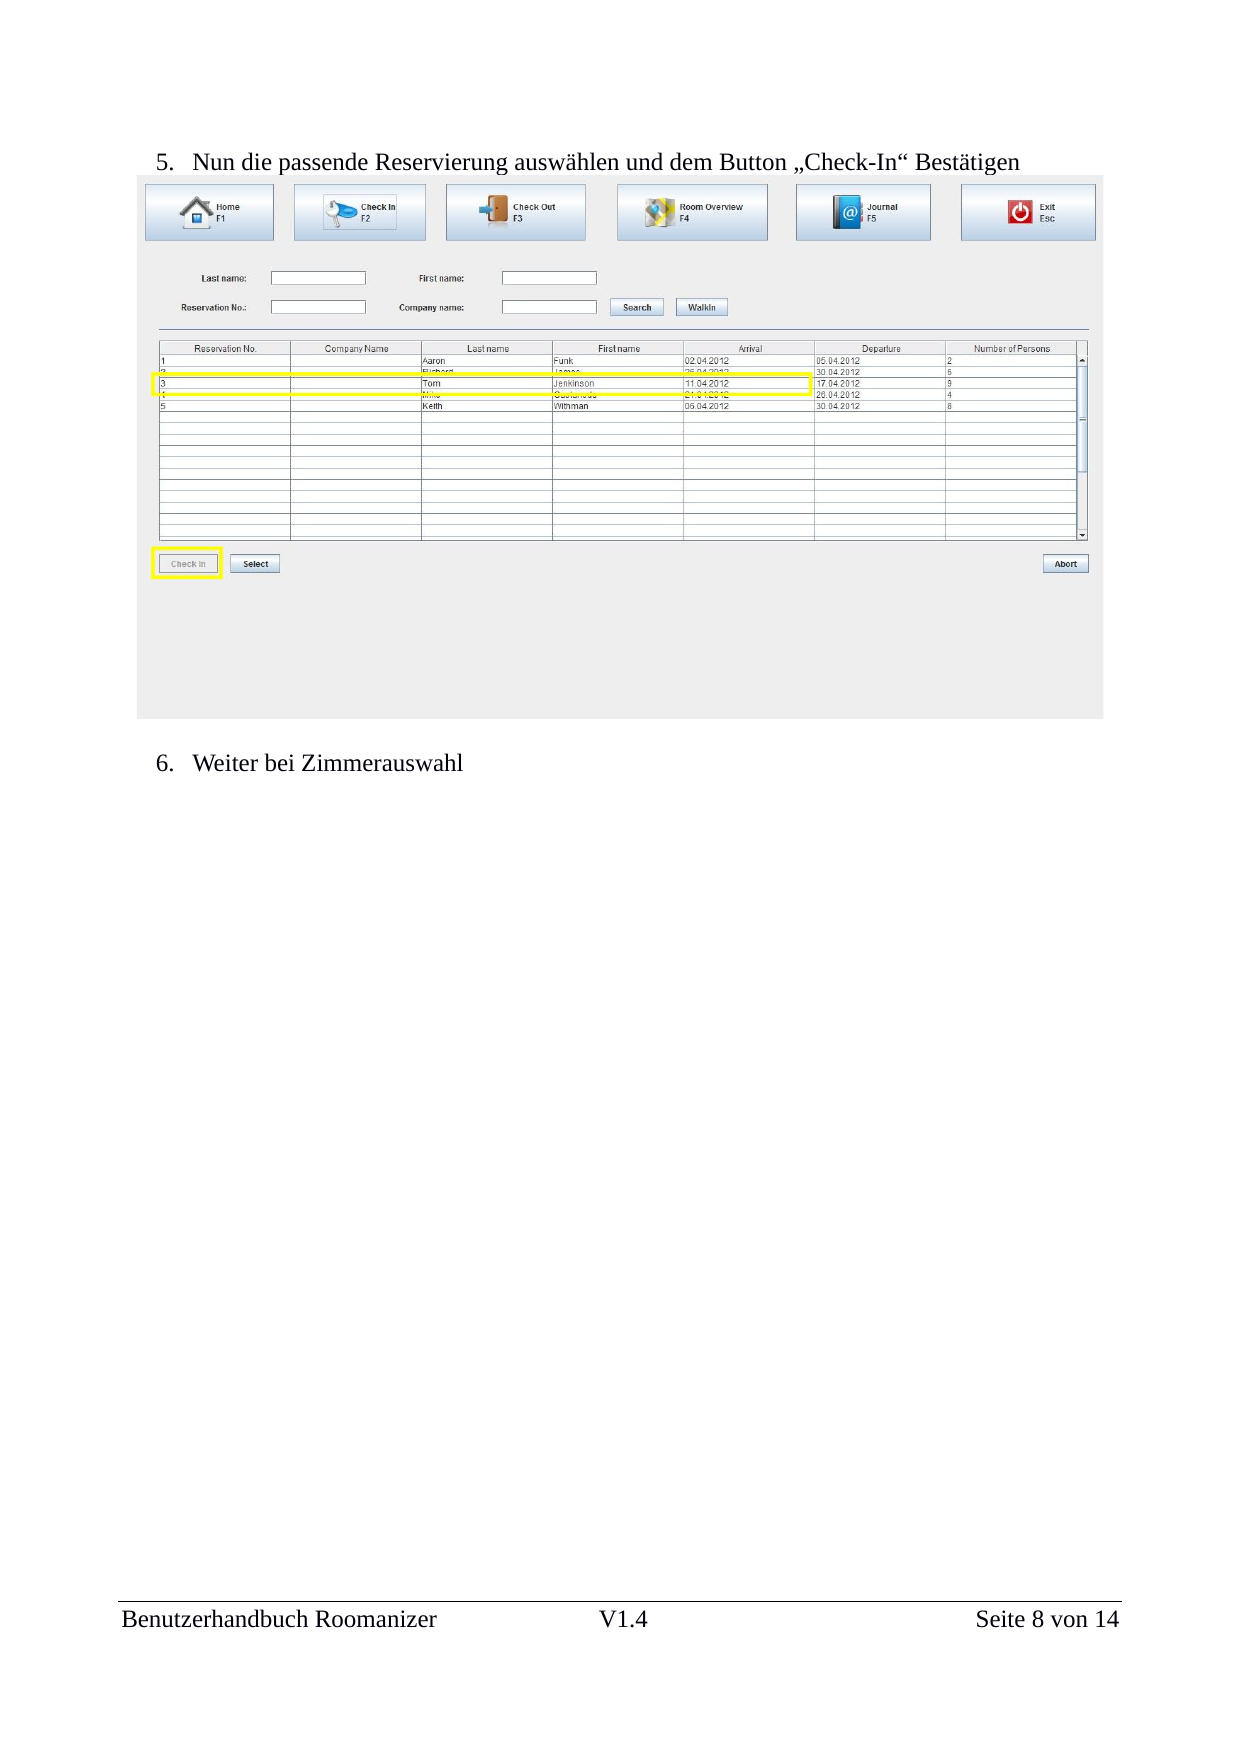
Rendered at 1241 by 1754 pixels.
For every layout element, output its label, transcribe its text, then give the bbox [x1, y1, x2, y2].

list Nun die passende Reservierung auswählen und dem Button „Check-In“ Bestätigen [156, 147, 1122, 176]
list Weiter bei Zimmerauswahl [156, 748, 1122, 776]
picture [136, 175, 1104, 719]
